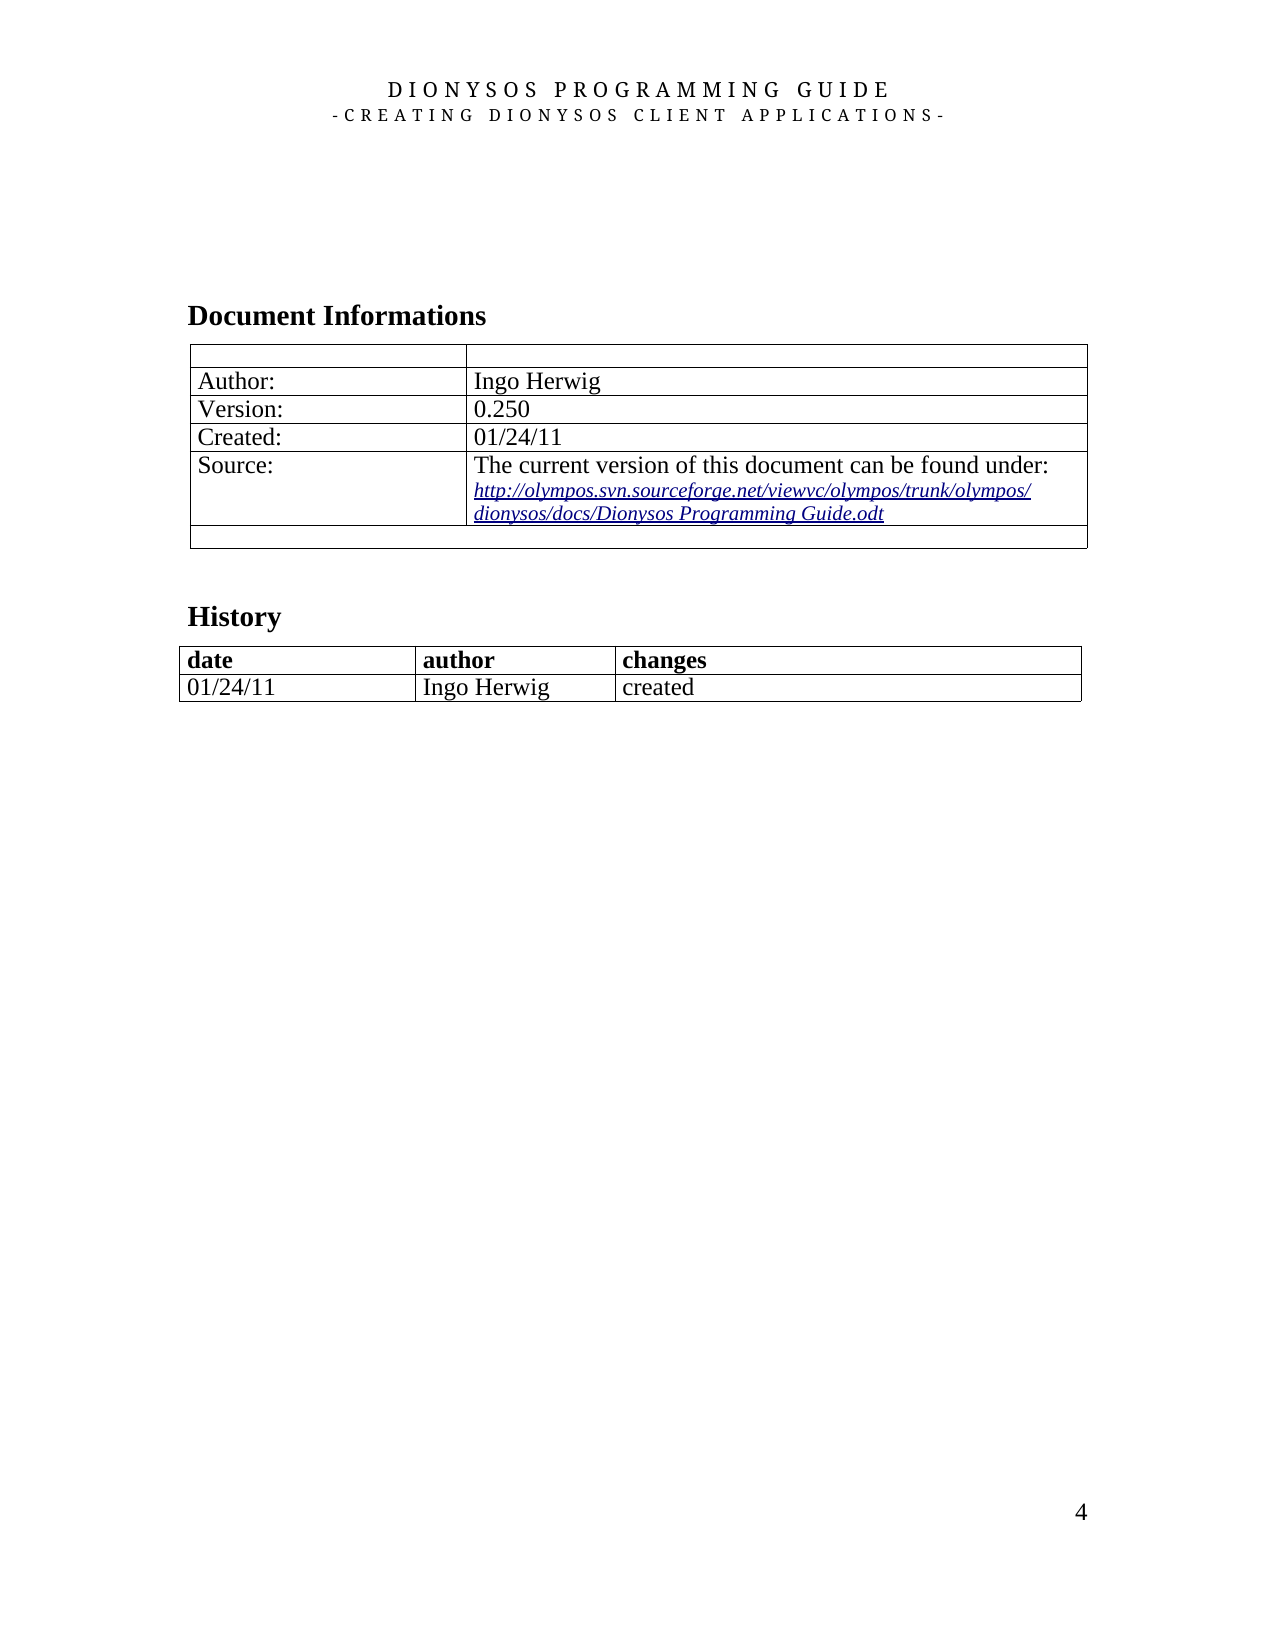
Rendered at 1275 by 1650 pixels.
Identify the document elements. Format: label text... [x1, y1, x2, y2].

table_header [191, 345, 466, 367]
table_cell Ingo Herwig [467, 368, 1087, 395]
table_cell [191, 526, 1087, 548]
table_cell Ingo Herwig [416, 675, 615, 701]
table_header changes [616, 647, 1081, 673]
table_cell Source: [191, 452, 466, 525]
table_cell created [616, 675, 1081, 701]
table_cell 01/24/11 [467, 424, 1087, 451]
table_cell 01/24/11 [180, 675, 415, 701]
table_cell Author: [191, 368, 466, 395]
table_cell Created: [191, 424, 466, 451]
table_header [467, 345, 1087, 367]
table_header date [180, 647, 415, 673]
table_cell The current version of this document can be found under: http://olympos.svn.sourceforge.net/viewvc/olympos/trunk/olympos/dionysos/docs/Dionysos Programming Guide.odt [467, 452, 1087, 525]
subtitle Document Informations [187, 299, 1087, 332]
table_cell 0.250 [467, 396, 1087, 423]
subtitle History [187, 601, 1087, 633]
table_cell Version: [191, 396, 466, 423]
table_header author [416, 647, 615, 673]
